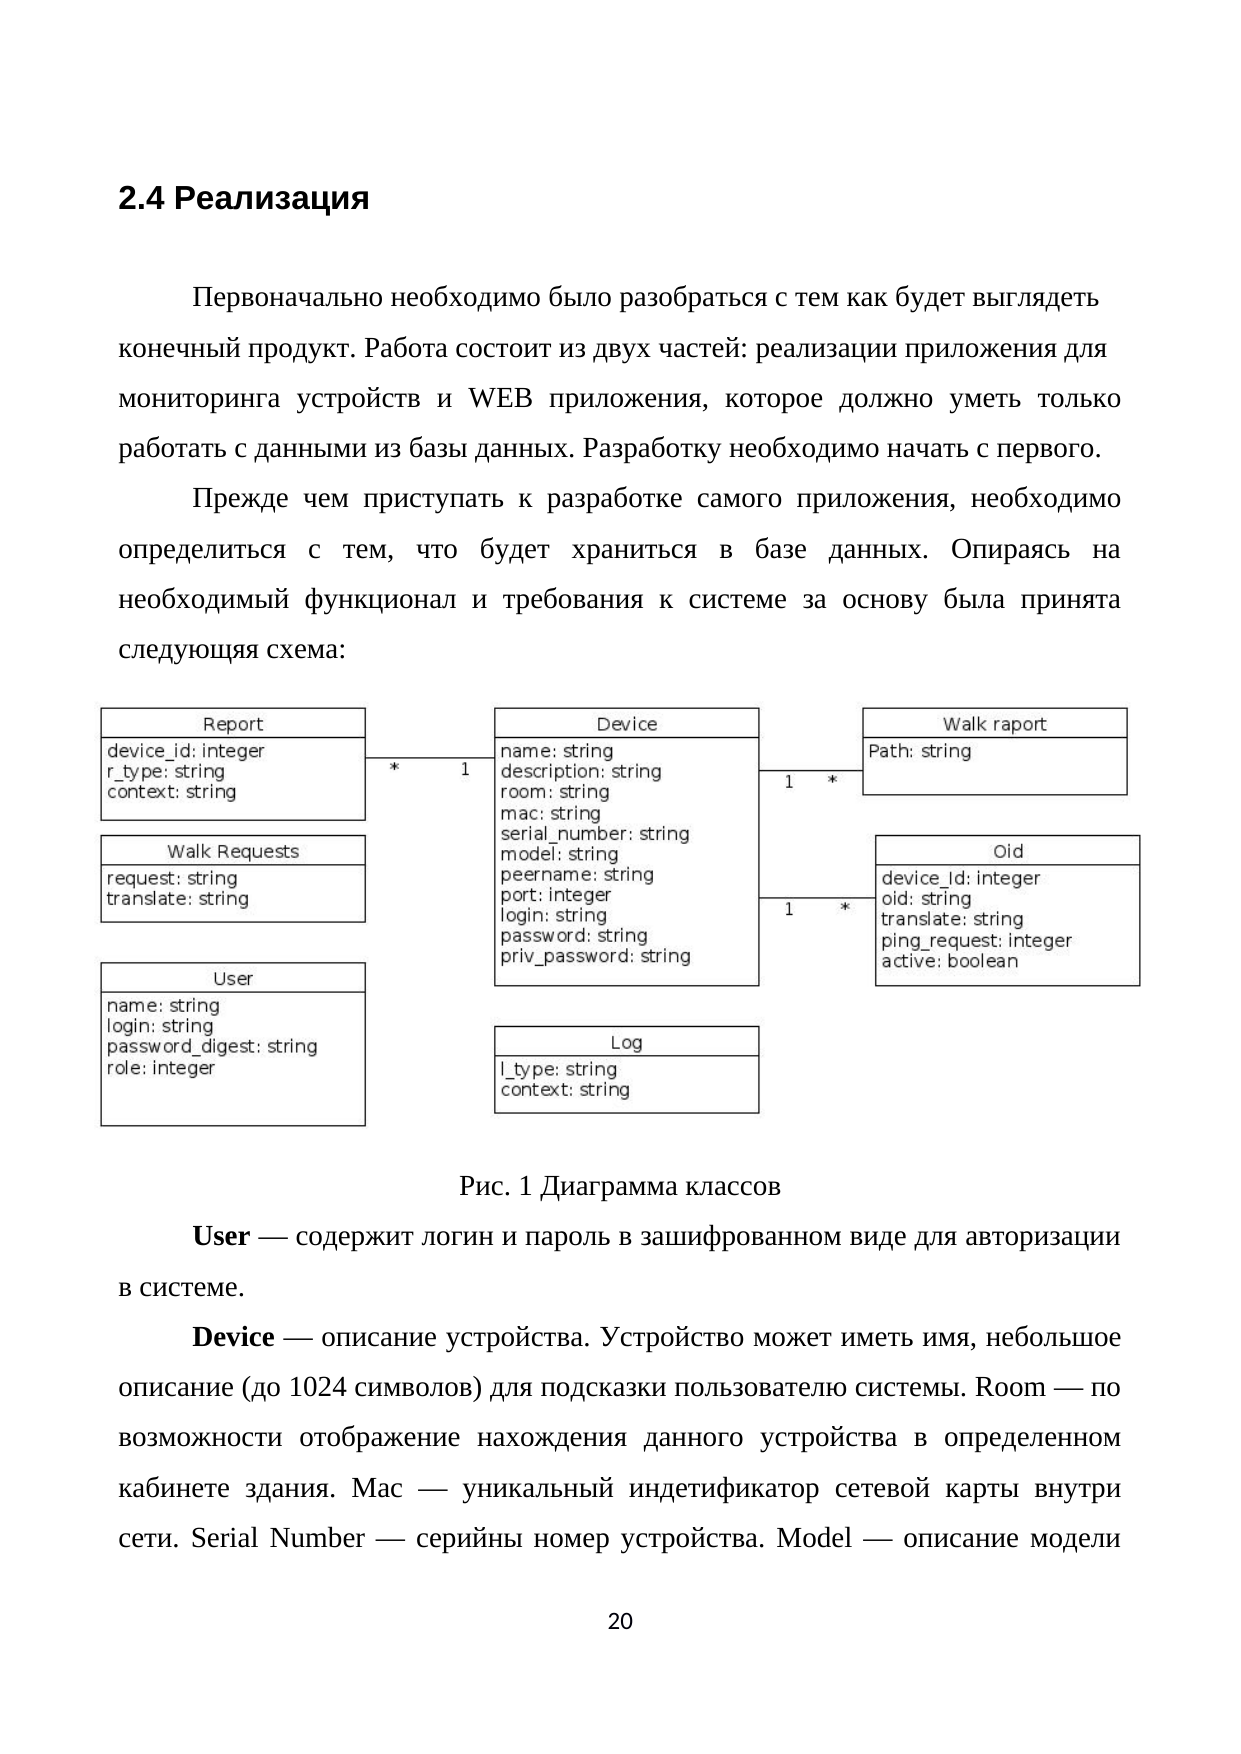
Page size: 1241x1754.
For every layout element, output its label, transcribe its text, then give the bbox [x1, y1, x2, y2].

text конечный продукт. Работа состоит из двух частей: реализации приложения для [118, 330, 1122, 363]
text User — содержит логин и пароль в зашифрованном виде для авторизации в системе. [118, 1218, 1122, 1302]
picture [74, 681, 1166, 1152]
text Первоначально необходимо было разобраться с тем как будет выглядеть [118, 279, 1122, 313]
text Рис. 1 Диаграмма классов [118, 1152, 1122, 1202]
text Прежде чем приступать к разработке самого приложения, необходимо определиться с тем, что будет храниться в базе данных. Опираясь на необходимый функционал и требования к системе за основу была принята следующяя схема: [118, 481, 1122, 665]
subtitle 2.4 Реализация [118, 178, 1122, 217]
text мониторинга устройств и WEB приложения, которое должно уметь только работать с данными из базы данных. Разработку необходимо начать с первого. [118, 380, 1122, 464]
text Device — описание устройства. Устройство может иметь имя, небольшое описание (до 1024 символов) для подсказки пользователю системы. Room — по возможности отображение нахождения данного устройства в определенном кабинете здания. Mac — уникальный индетификатор сетевой карты внутри сети. Serial Number — серийны номер устройства. Model — описание модели [118, 1319, 1122, 1554]
